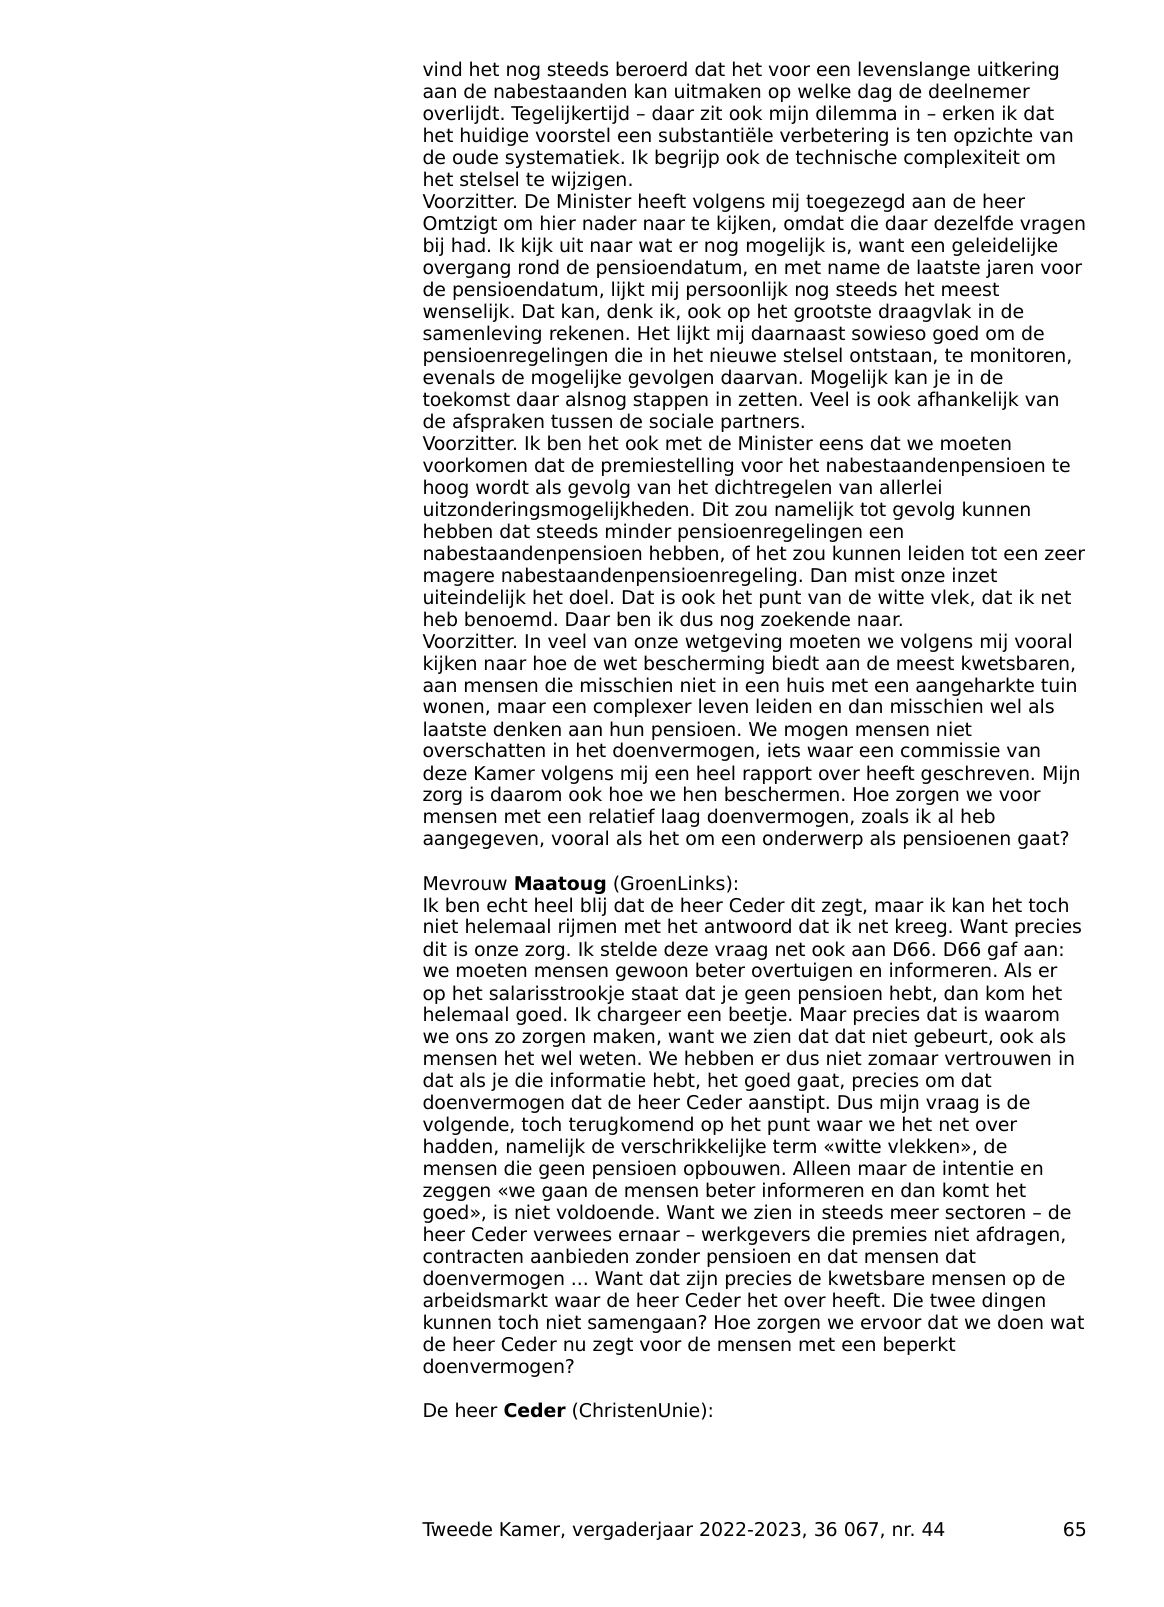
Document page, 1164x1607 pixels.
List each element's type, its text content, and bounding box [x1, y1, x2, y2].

text vind het nog steeds beroerd dat het voor een levenslange uitkering aan de nabestaanden kan uitmaken op welke dag de deelnemer overlijdt. Tegelijkertijd – daar zit ook mijn dilemma in – erken ik dat het huidige voorstel een substantiële verbetering is ten opzichte van de oude systematiek. Ik begrijp ook de technische complexiteit om het stelsel te wijzigen. [422, 59, 1087, 191]
text Voorzitter. In veel van onze wetgeving moeten we volgens mij vooral kijken naar hoe de wet bescherming biedt aan de meest kwetsbaren, aan mensen die misschien niet in een huis met een aangeharkte tuin wonen, maar een complexer leven leiden en dan misschien wel als laatste denken aan hun pensioen. We mogen mensen niet overschatten in het doenvermogen, iets waar een commissie van deze Kamer volgens mij een heel rapport over heeft geschreven. Mijn zorg is daarom ook hoe we hen beschermen. Hoe zorgen we voor mensen met een relatief laag doenvermogen, zoals ik al heb aangegeven, vooral als het om een onderwerp als pensioenen gaat? [422, 631, 1087, 850]
text Voorzitter. Ik ben het ook met de Minister eens dat we moeten voorkomen dat de premiestelling voor het nabestaandenpensioen te hoog wordt als gevolg van het dichtregelen van allerlei uitzonderingsmogelijkheden. Dit zou namelijk tot gevolg kunnen hebben dat steeds minder pensioenregelingen een nabestaandenpensioen hebben, of het zou kunnen leiden tot een zeer magere nabestaandenpensioenregeling. Dan mist onze inzet uiteindelijk het doel. Dat is ook het punt van de witte vlek, dat ik net heb benoemd. Daar ben ik dus nog zoekende naar. [422, 433, 1087, 631]
text Mevrouw Maatoug (GroenLinks): [422, 872, 1087, 894]
text Ik ben echt heel blij dat de heer Ceder dit zegt, maar ik kan het toch niet helemaal rijmen met het antwoord dat ik net kreeg. Want precies dit is onze zorg. Ik stelde deze vraag net ook aan D66. D66 gaf aan: we moeten mensen gewoon beter overtuigen en informeren. Als er op het salarisstrookje staat dat je geen pensioen hebt, dan kom het helemaal goed. Ik chargeer een beetje. Maar precies dat is waarom we ons zo zorgen maken, want we zien dat dat niet gebeurt, ook als mensen het wel weten. We hebben er dus niet zomaar vertrouwen in dat als je die informatie hebt, het goed gaat, precies om dat doenvermogen dat de heer Ceder aanstipt. Dus mijn vraag is de volgende, toch terugkomend op het punt waar we het net over hadden, namelijk de verschrikkelijke term «witte vlekken», de mensen die geen pensioen opbouwen. Alleen maar de intentie en zeggen «we gaan de mensen beter informeren en dan komt het goed», is niet voldoende. Want we zien in steeds meer sectoren – de heer Ceder verwees ernaar – werkgevers die premies niet afdragen, contracten aanbieden zonder pensioen en dat mensen dat doenvermogen ... Want dat zijn precies de kwetsbare mensen op de arbeidsmarkt waar de heer Ceder het over heeft. Die twee dingen kunnen toch niet samengaan? Hoe zorgen we ervoor dat we doen wat de heer Ceder nu zegt voor de mensen met een beperkt doenvermogen? [422, 894, 1087, 1378]
text De heer Ceder (ChristenUnie): [422, 1400, 1087, 1422]
text Voorzitter. De Minister heeft volgens mij toegezegd aan de heer Omtzigt om hier nader naar te kijken, omdat die daar dezelfde vragen bij had. Ik kijk uit naar wat er nog mogelijk is, want een geleidelijke overgang rond de pensioendatum, en met name de laatste jaren voor de pensioendatum, lijkt mij persoonlijk nog steeds het meest wenselijk. Dat kan, denk ik, ook op het grootste draagvlak in de samenleving rekenen. Het lijkt mij daarnaast sowieso goed om de pensioenregelingen die in het nieuwe stelsel ontstaan, te monitoren, evenals de mogelijke gevolgen daarvan. Mogelijk kan je in de toekomst daar alsnog stappen in zetten. Veel is ook afhankelijk van de afspraken tussen de sociale partners. [422, 191, 1087, 433]
